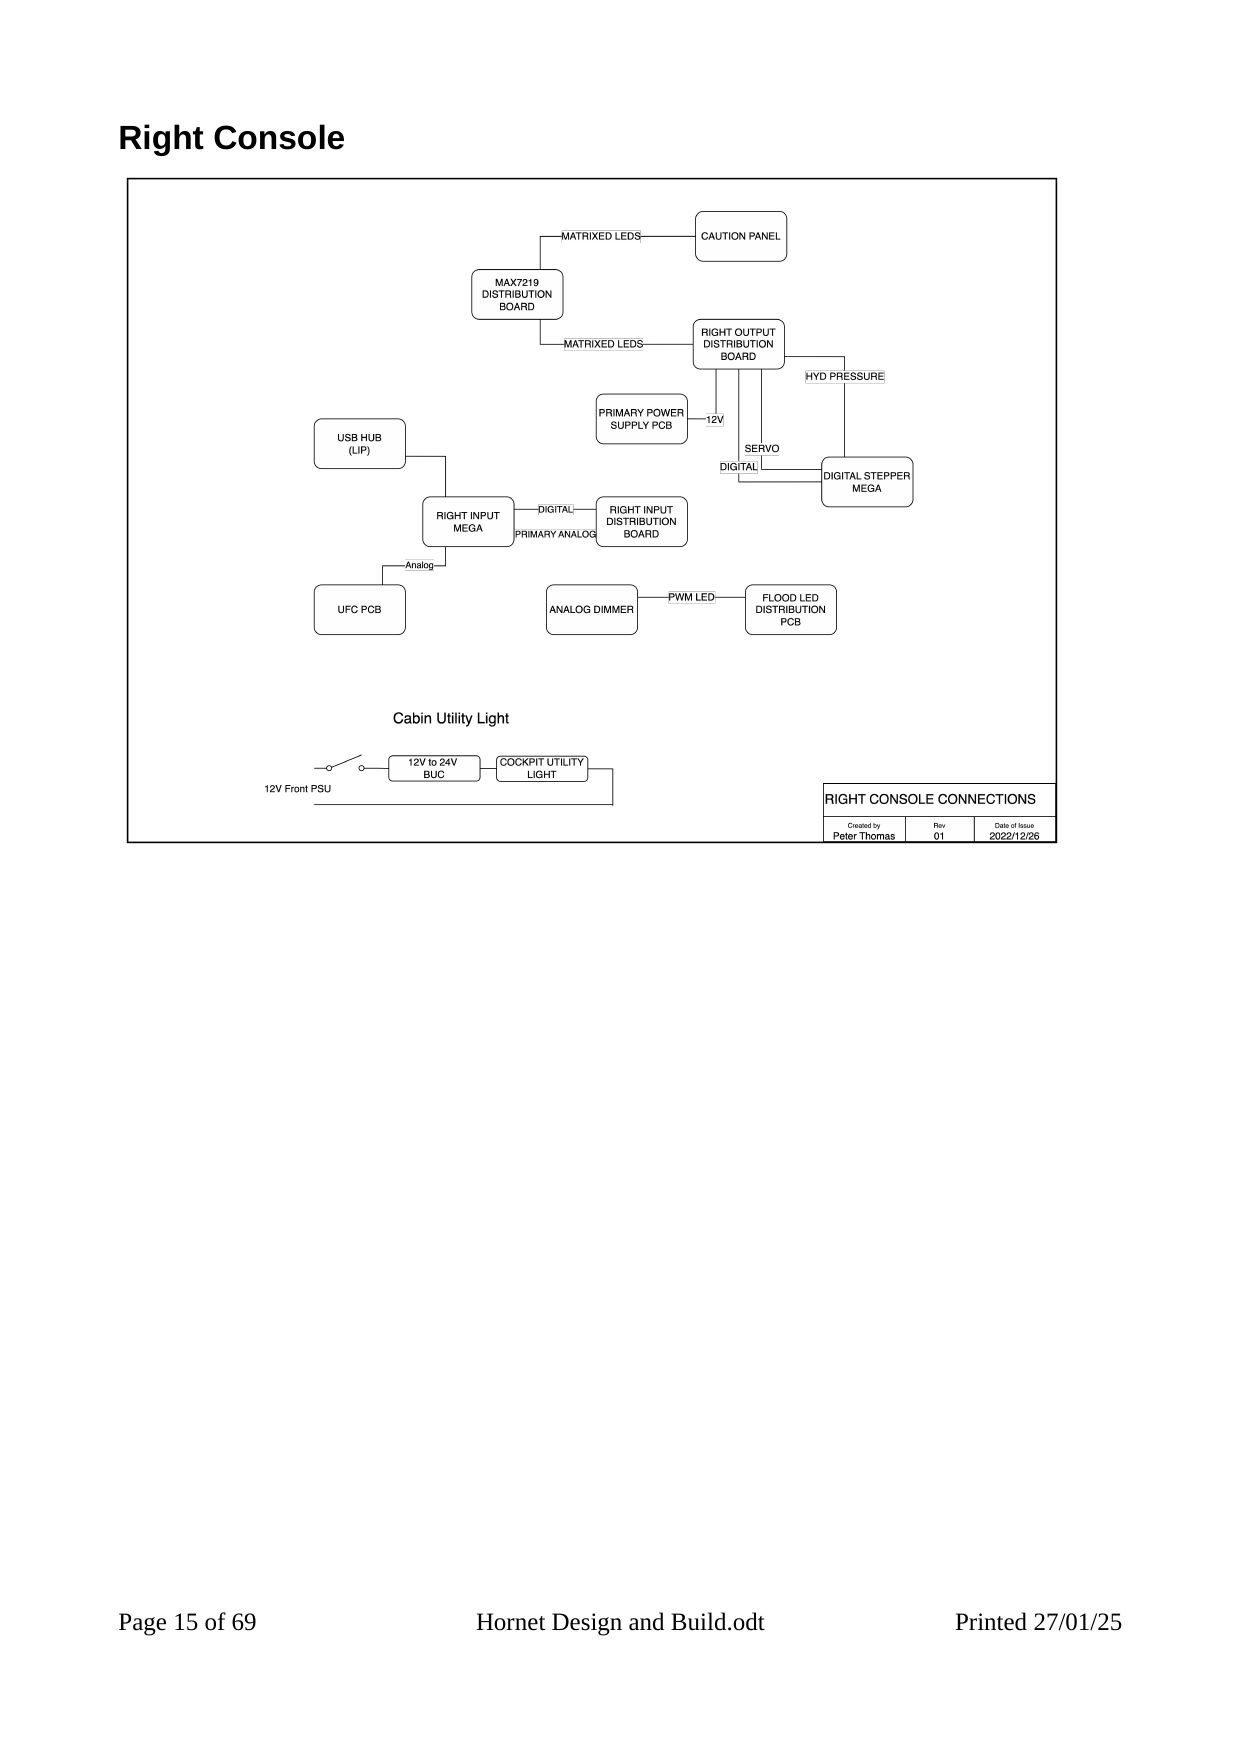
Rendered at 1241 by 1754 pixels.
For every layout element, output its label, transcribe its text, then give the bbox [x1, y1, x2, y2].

subtitle Right Console [118, 118, 1122, 157]
picture [118, 169, 1065, 851]
